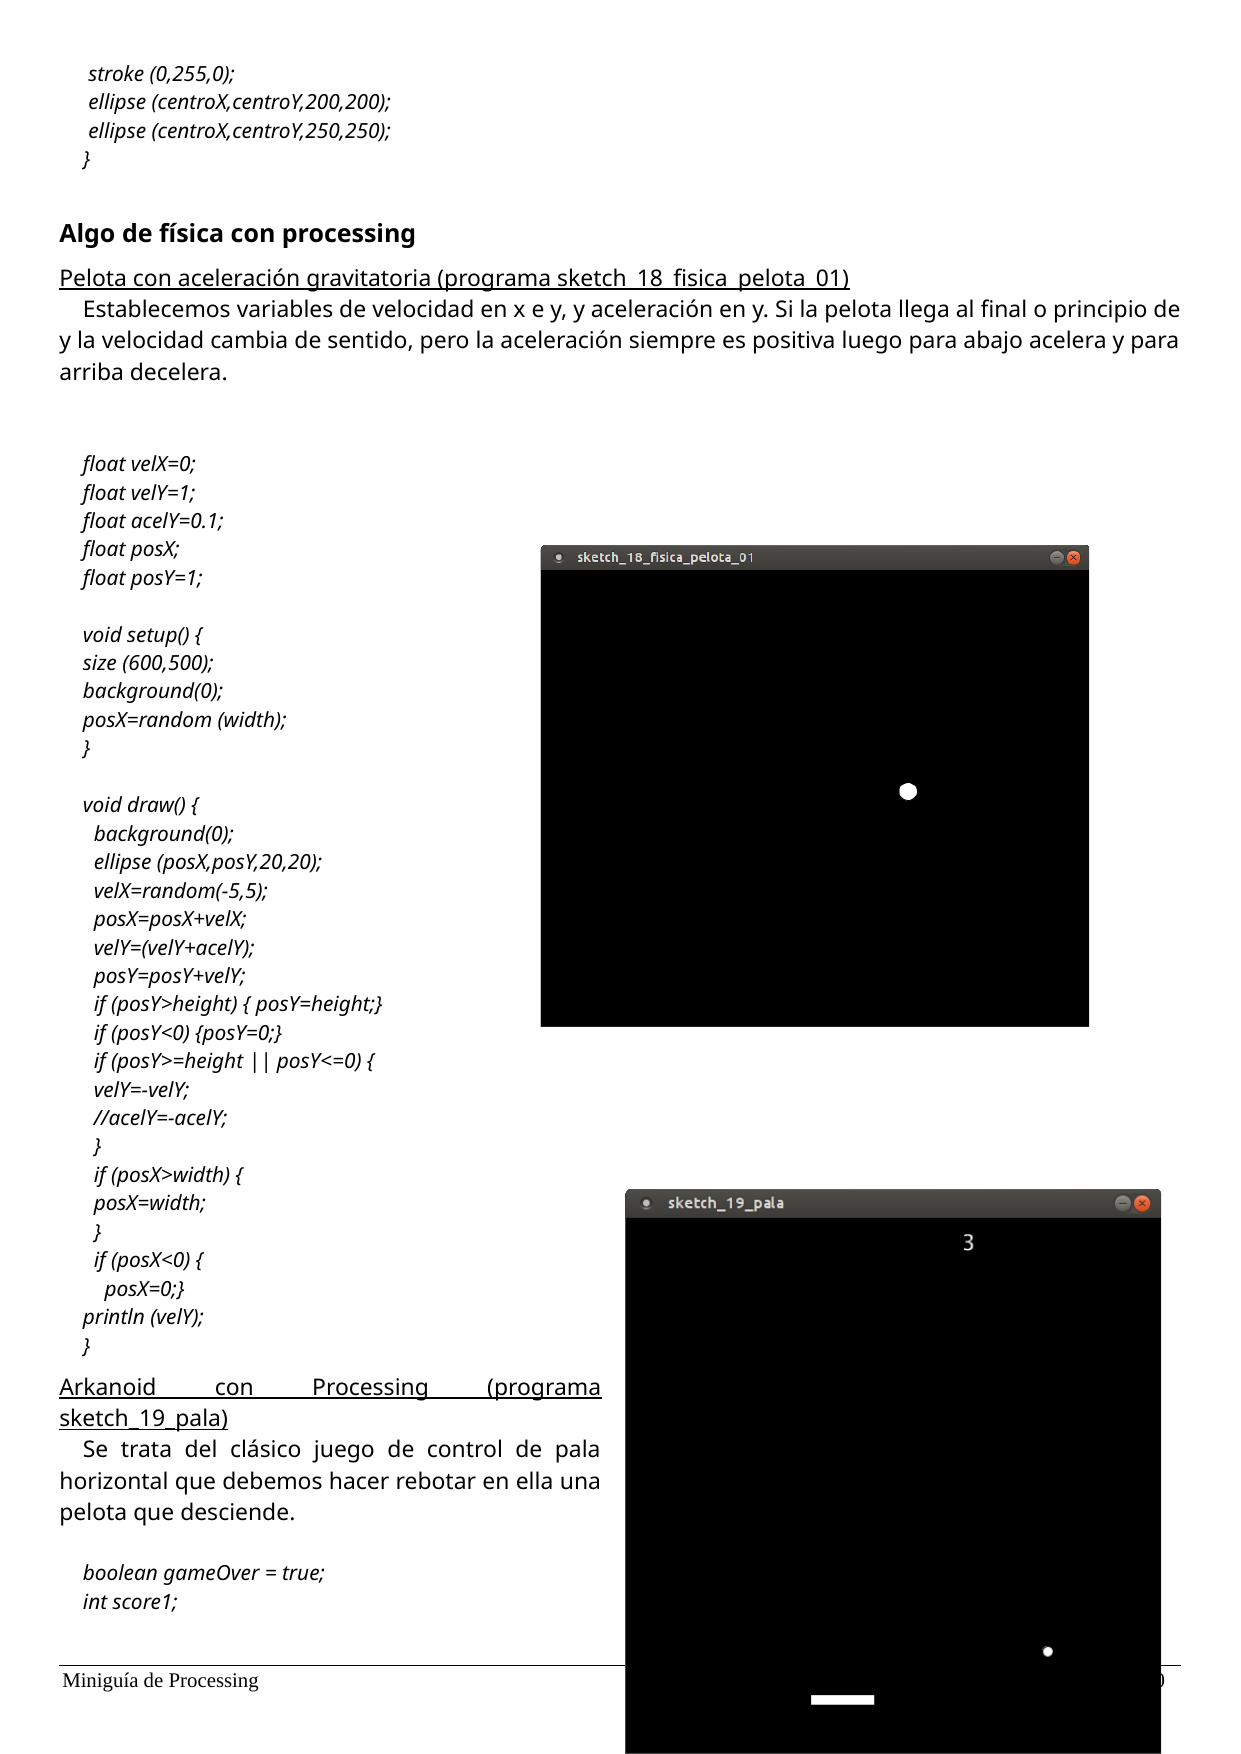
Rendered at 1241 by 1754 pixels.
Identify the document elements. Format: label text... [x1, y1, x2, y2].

text [1090, 733, 1181, 762]
text [1090, 648, 1181, 677]
text [1090, 989, 1181, 1018]
text [1162, 1331, 1181, 1359]
text background(0); [59, 677, 540, 705]
text [1090, 904, 1181, 933]
text [1090, 847, 1181, 876]
text [1090, 961, 1181, 989]
text ellipse (centroX,centroY,200,200); [59, 87, 1181, 116]
text float posX; [59, 534, 1181, 563]
text Establecemos variables de velocidad en x e y, y aceleración en y. Si la pelota llega al final o principio de y la velocidad cambia de sentido, pero la aceleración siempre es positiva luego para abajo acelera y para arriba decelera. [59, 293, 1181, 387]
text } [59, 1132, 1181, 1160]
text velY=(velY+acelY); [59, 933, 540, 961]
text [1090, 790, 1181, 819]
text posX=posX+velX; [59, 904, 540, 933]
text } [59, 1331, 625, 1359]
text float velY=1; [59, 478, 1181, 506]
text Arkanoid con Processing (programa sketch_19_pala) [59, 1371, 625, 1433]
text [1162, 1217, 1181, 1245]
text ellipse (posX,posY,20,20); [59, 847, 540, 876]
text [1162, 1371, 1181, 1433]
text float velX=0; [59, 449, 1181, 478]
text [1162, 1302, 1181, 1331]
text Pelota con aceleración gravitatoria (programa sketch_18_fisica_pelota_01) [59, 262, 1181, 293]
text posX=width; [59, 1188, 1181, 1217]
text println (velY); [59, 1302, 625, 1331]
text } [59, 733, 540, 762]
text if (posX>width) { [59, 1160, 1181, 1188]
text [1090, 876, 1181, 904]
text Se trata del clásico juego de control de pala horizontal que debemos hacer rebotar en ella una pelota que desciende. [59, 1433, 625, 1527]
text stroke (0,255,0); [59, 59, 1181, 87]
text void setup() { [59, 620, 540, 648]
text } [59, 144, 1181, 173]
text size (600,500); [59, 648, 540, 677]
text float posY=1; [59, 563, 540, 591]
text Algo de física con processing [59, 216, 1181, 250]
text [1162, 1245, 1181, 1274]
text if (posY>height) { posY=height;} [59, 989, 540, 1018]
text int score1; [59, 1587, 625, 1615]
text void draw() { [59, 790, 540, 819]
text [1162, 1558, 1181, 1587]
text } [59, 1217, 625, 1245]
text [1090, 705, 1181, 733]
text [1090, 819, 1181, 847]
text if (posY>=height || posY<=0) { [59, 1046, 1181, 1075]
text if (posX<0) { [59, 1245, 625, 1274]
text ellipse (centroX,centroY,250,250); [59, 116, 1181, 144]
text float acelY=0.1; [59, 506, 1181, 534]
text posX=random (width); [59, 705, 540, 733]
text [1162, 1587, 1181, 1615]
text //acelY=-acelY; [59, 1103, 1181, 1132]
text background(0); [59, 819, 540, 847]
picture [625, 1189, 1162, 1754]
text [1090, 620, 1181, 648]
text [1090, 677, 1181, 705]
text if (posY<0) {posY=0;} [59, 1018, 1181, 1046]
text velY=-velY; [59, 1075, 1181, 1103]
text [1090, 563, 1181, 591]
text [1162, 1274, 1181, 1302]
picture [540, 545, 1090, 1027]
text boolean gameOver = true; [59, 1558, 625, 1587]
text posX=0;} [59, 1274, 625, 1302]
text [1090, 933, 1181, 961]
text velX=random(-5,5); [59, 876, 540, 904]
text posY=posY+velY; [59, 961, 540, 989]
